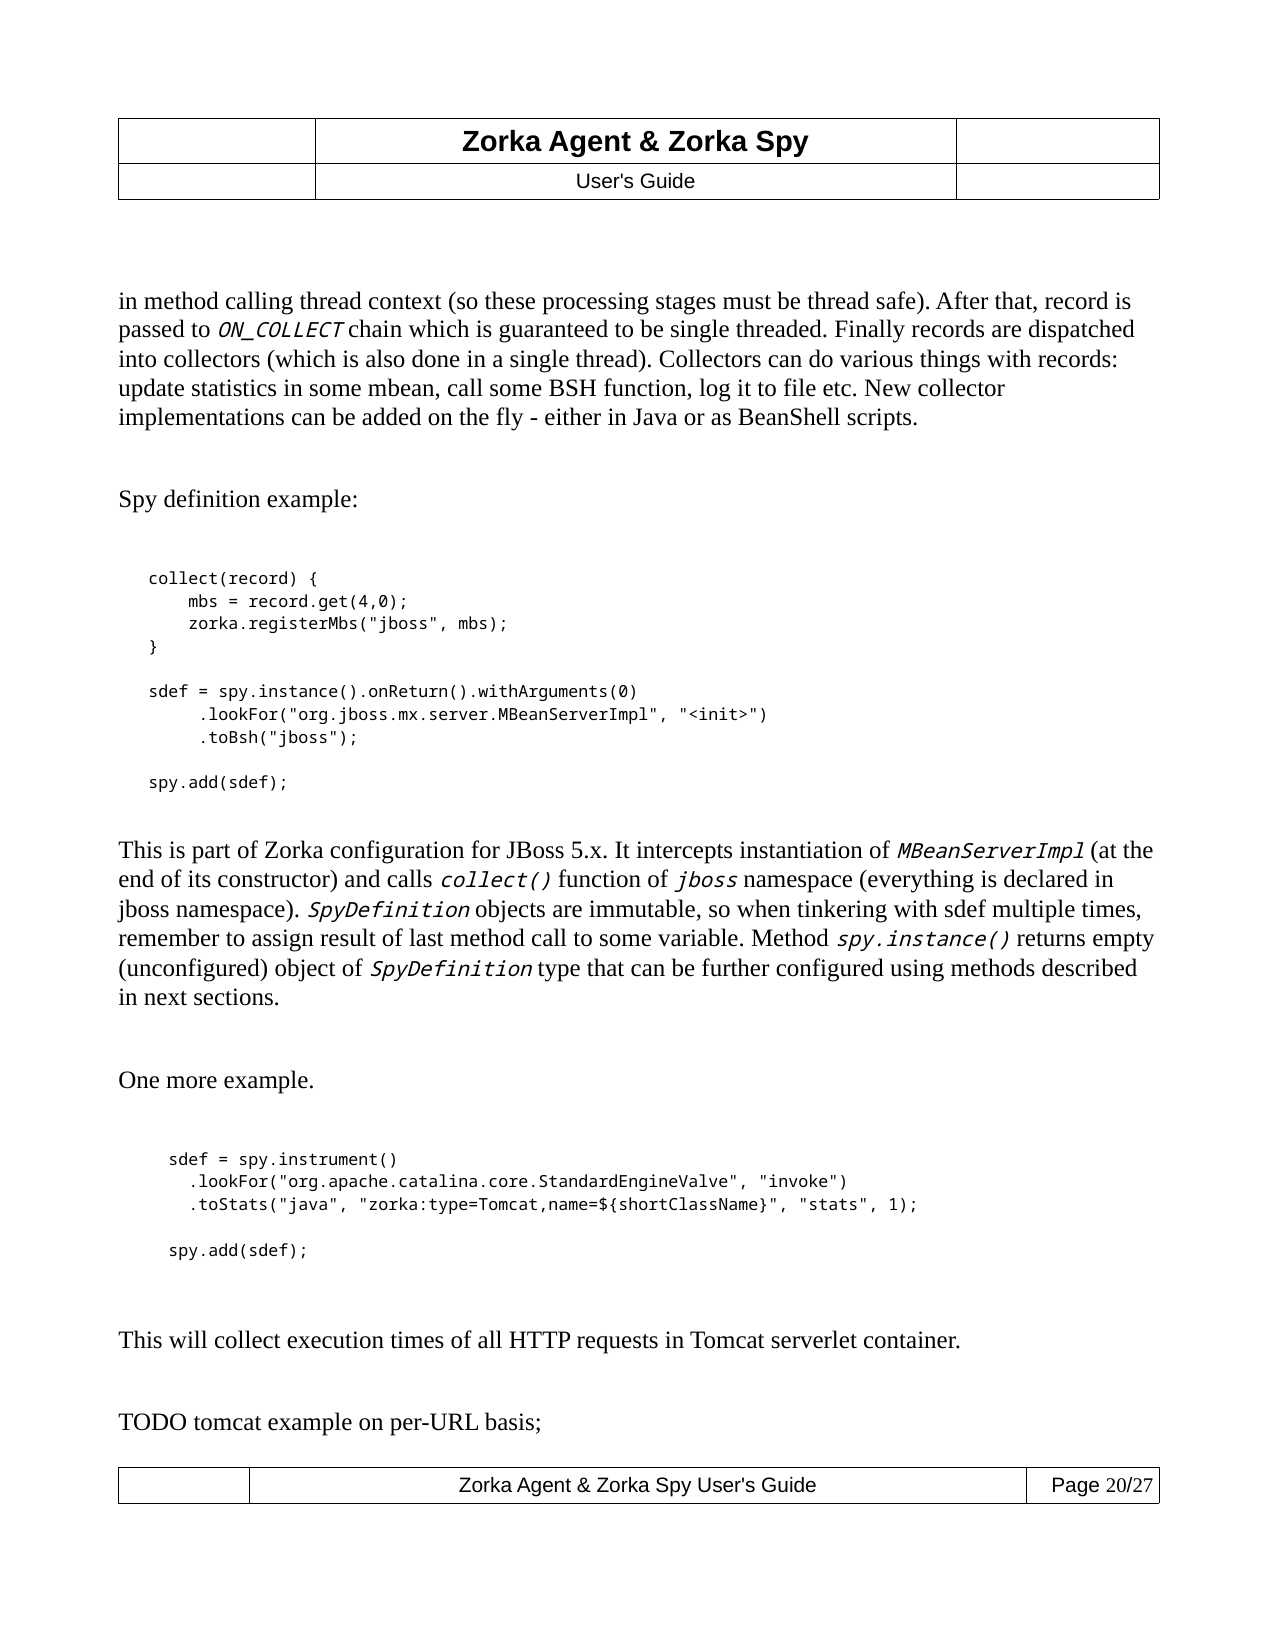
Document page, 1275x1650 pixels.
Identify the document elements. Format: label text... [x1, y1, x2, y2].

text This is part of Zorka configuration for JBoss 5.x. It intercepts instantiation of MBeanServerImpl (at the end of its constructor) and calls collect() function of jboss namespace (everything is declared in jboss namespace). SpyDefinition objects are immutable, so when tinkering with sdef multiple times, remember to assign result of last method call to some variable. Method spy.instance() returns empty (unconfigured) object of SpyDefinition type that can be further configured using methods described in next sections. [118, 835, 1157, 1011]
text This will collect execution times of all HTTP requests in Tomcat serverlet container. [118, 1325, 1157, 1353]
text .toBsh("jboss"); [148, 726, 1157, 748]
text spy.add(sdef); [148, 1238, 1157, 1261]
text spy.add(sdef); [148, 771, 1157, 794]
text mbs = record.get(4,0); [148, 589, 1157, 612]
text collect(record) { [148, 567, 1157, 589]
text TODO tomcat example on per-URL basis; [118, 1407, 1157, 1436]
text sdef = spy.instance().onReturn().withArguments(0) [148, 680, 1157, 703]
text in method calling thread context (so these processing stages must be thread safe). After that, record is passed to ON_COLLECT chain which is guaranteed to be single threaded. Finally records are dispatched into collectors (which is also done in a single thread). Collectors can do various things with records: update statistics in some mbean, call some BSH function, log it to file etc. New collector implementations can be added on the fly - either in Java or as BeanShell scripts. [118, 286, 1157, 430]
text .toStats("java", "zorka:type=Tomcat,name=${shortClassName}", "stats", 1); [148, 1193, 1157, 1215]
text sdef = spy.instrument() [148, 1147, 1157, 1170]
text .lookFor("org.jboss.mx.server.MBeanServerImpl", "<init>") [148, 703, 1157, 726]
text One more example. [118, 1065, 1157, 1093]
text Spy definition example: [118, 484, 1157, 513]
text .lookFor("org.apache.catalina.core.StandardEngineValve", "invoke") [148, 1170, 1157, 1193]
text zorka.registerMbs("jboss", mbs); [148, 612, 1157, 635]
text } [148, 635, 1157, 657]
